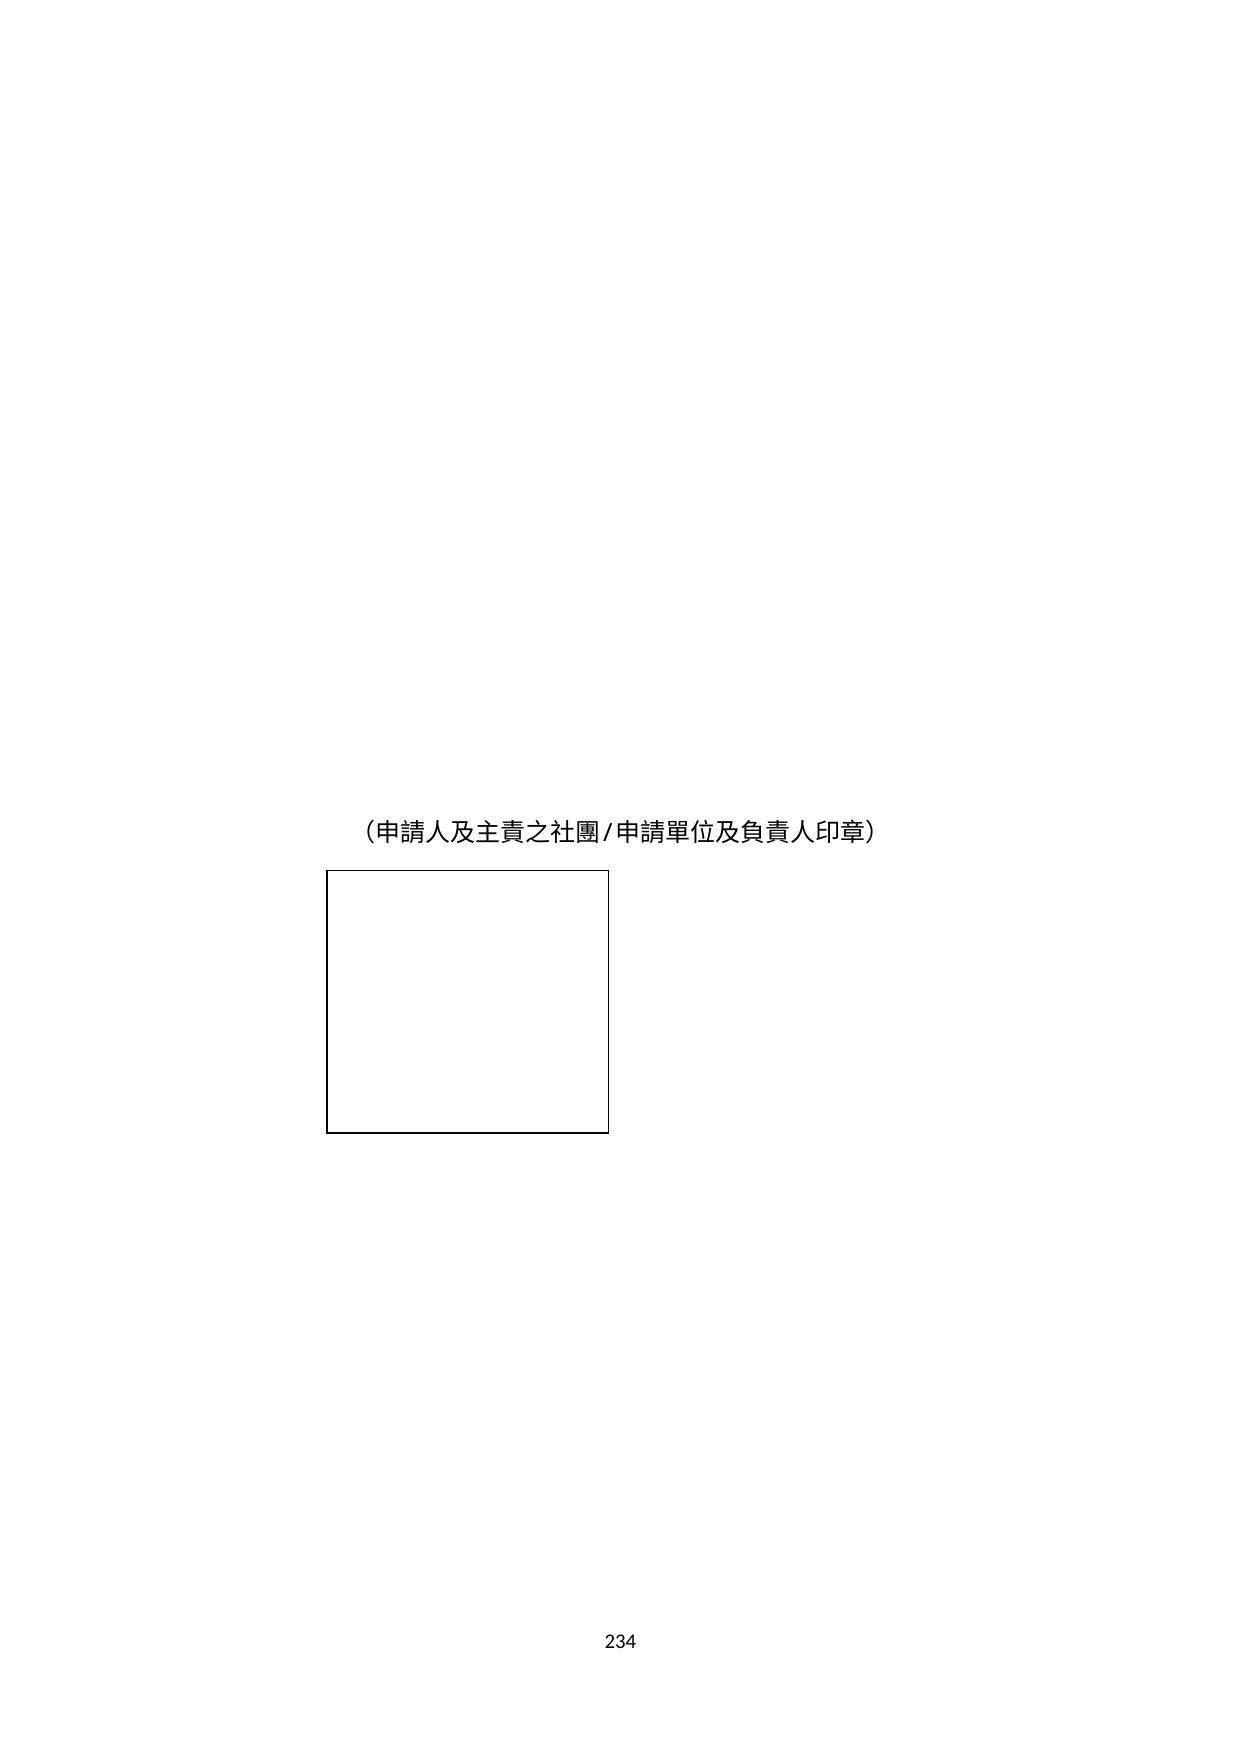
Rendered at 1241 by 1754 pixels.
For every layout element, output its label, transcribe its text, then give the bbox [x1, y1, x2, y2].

text （申請人及主責之社團/申請單位及負責人印章） [177, 789, 1063, 852]
